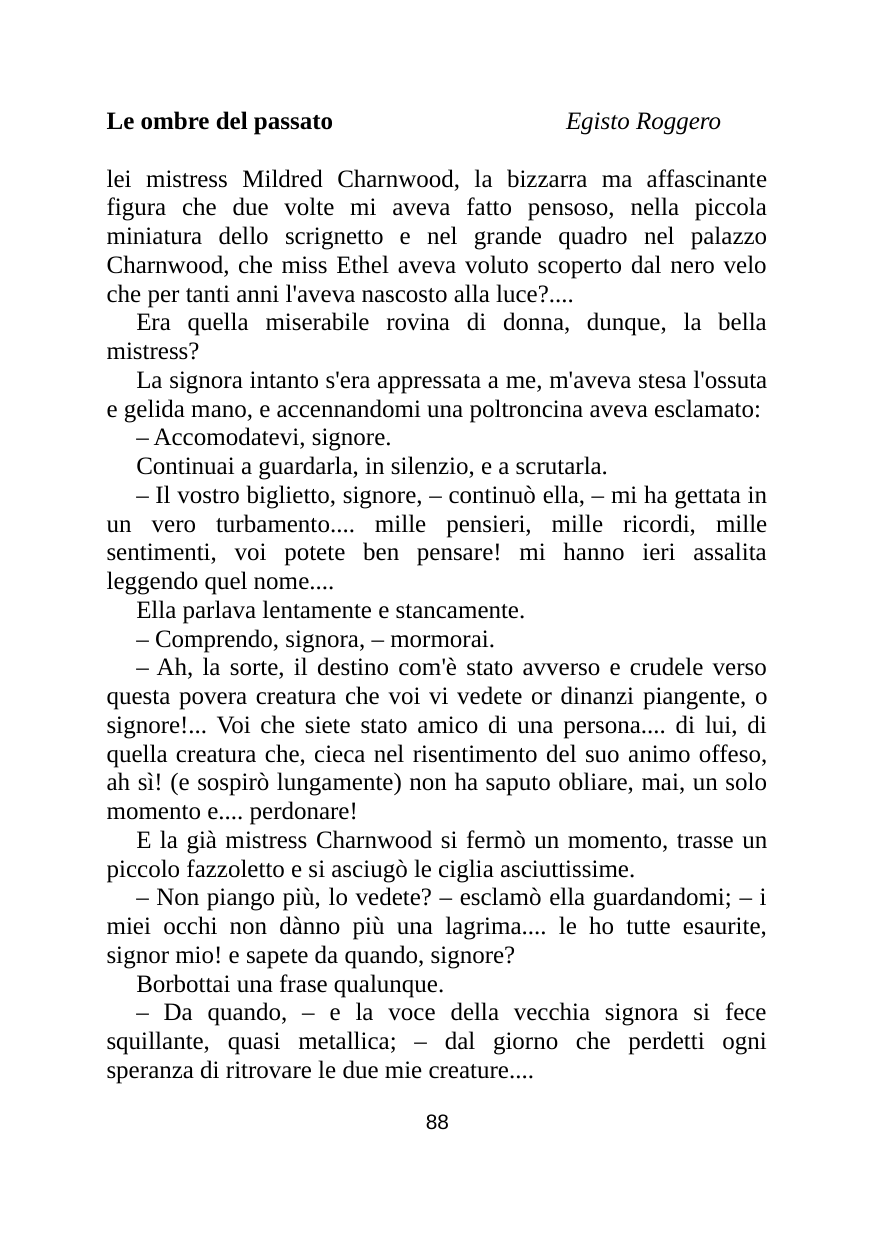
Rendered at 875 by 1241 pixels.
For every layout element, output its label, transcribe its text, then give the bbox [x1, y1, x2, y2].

text Era quella miserabile rovina di donna, dunque, la bella mistress? [106, 307, 768, 365]
text – Accomodatevi, signore. [106, 422, 768, 451]
text – Non piango più, lo vedete? – esclamò ella guardandomi; – i miei occhi non dànno più una lagrima.... le ho tutte esaurite, signor mio! e sapete da quando, signore? [106, 882, 768, 969]
text – Comprendo, signora, – mormorai. [106, 624, 768, 652]
text La signora intanto s'era appressata a me, m'aveva stesa l'ossuta e gelida mano, e accennandomi una poltroncina aveva esclamato: [106, 365, 768, 422]
text E la già mistress Charnwood si fermò un momento, trasse un piccolo fazzoletto e si asciugò le ciglia asciuttissime. [106, 825, 768, 882]
text – Da quando, – e la voce della vecchia signora si fece squillante, quasi metallica; – dal giorno che perdetti ogni speranza di ritrovare le due mie creature.... [106, 997, 768, 1084]
text – Ah, la sorte, il destino com'è stato avverso e crudele verso questa povera creatura che voi vi vedete or dinanzi piangente, o signore!... Voi che siete stato amico di una persona.... di lui, di quella creatura che, cieca nel risentimento del suo animo offeso, ah sì! (e sospirò lungamente) non ha saputo obliare, mai, un solo momento e.... perdonare! [106, 652, 768, 825]
text Borbottai una frase qualunque. [106, 969, 768, 997]
text lei mistress Mildred Charnwood, la bizzarra ma affascinante figura che due volte mi aveva fatto pensoso, nella piccola miniatura dello scrignetto e nel grande quadro nel palazzo Charnwood, che miss Ethel aveva voluto scoperto dal nero velo che per tanti anni l'aveva nascosto alla luce?.... [106, 164, 768, 307]
text – Il vostro biglietto, signore, – continuò ella, – mi ha gettata in un vero turbamento.... mille pensieri, mille ricordi, mille sentimenti, voi potete ben pensare! mi hanno ieri assalita leggendo quel nome.... [106, 480, 768, 595]
text Continuai a guardarla, in silenzio, e a scrutarla. [106, 451, 768, 480]
text Ella parlava lentamente e stancamente. [106, 595, 768, 624]
